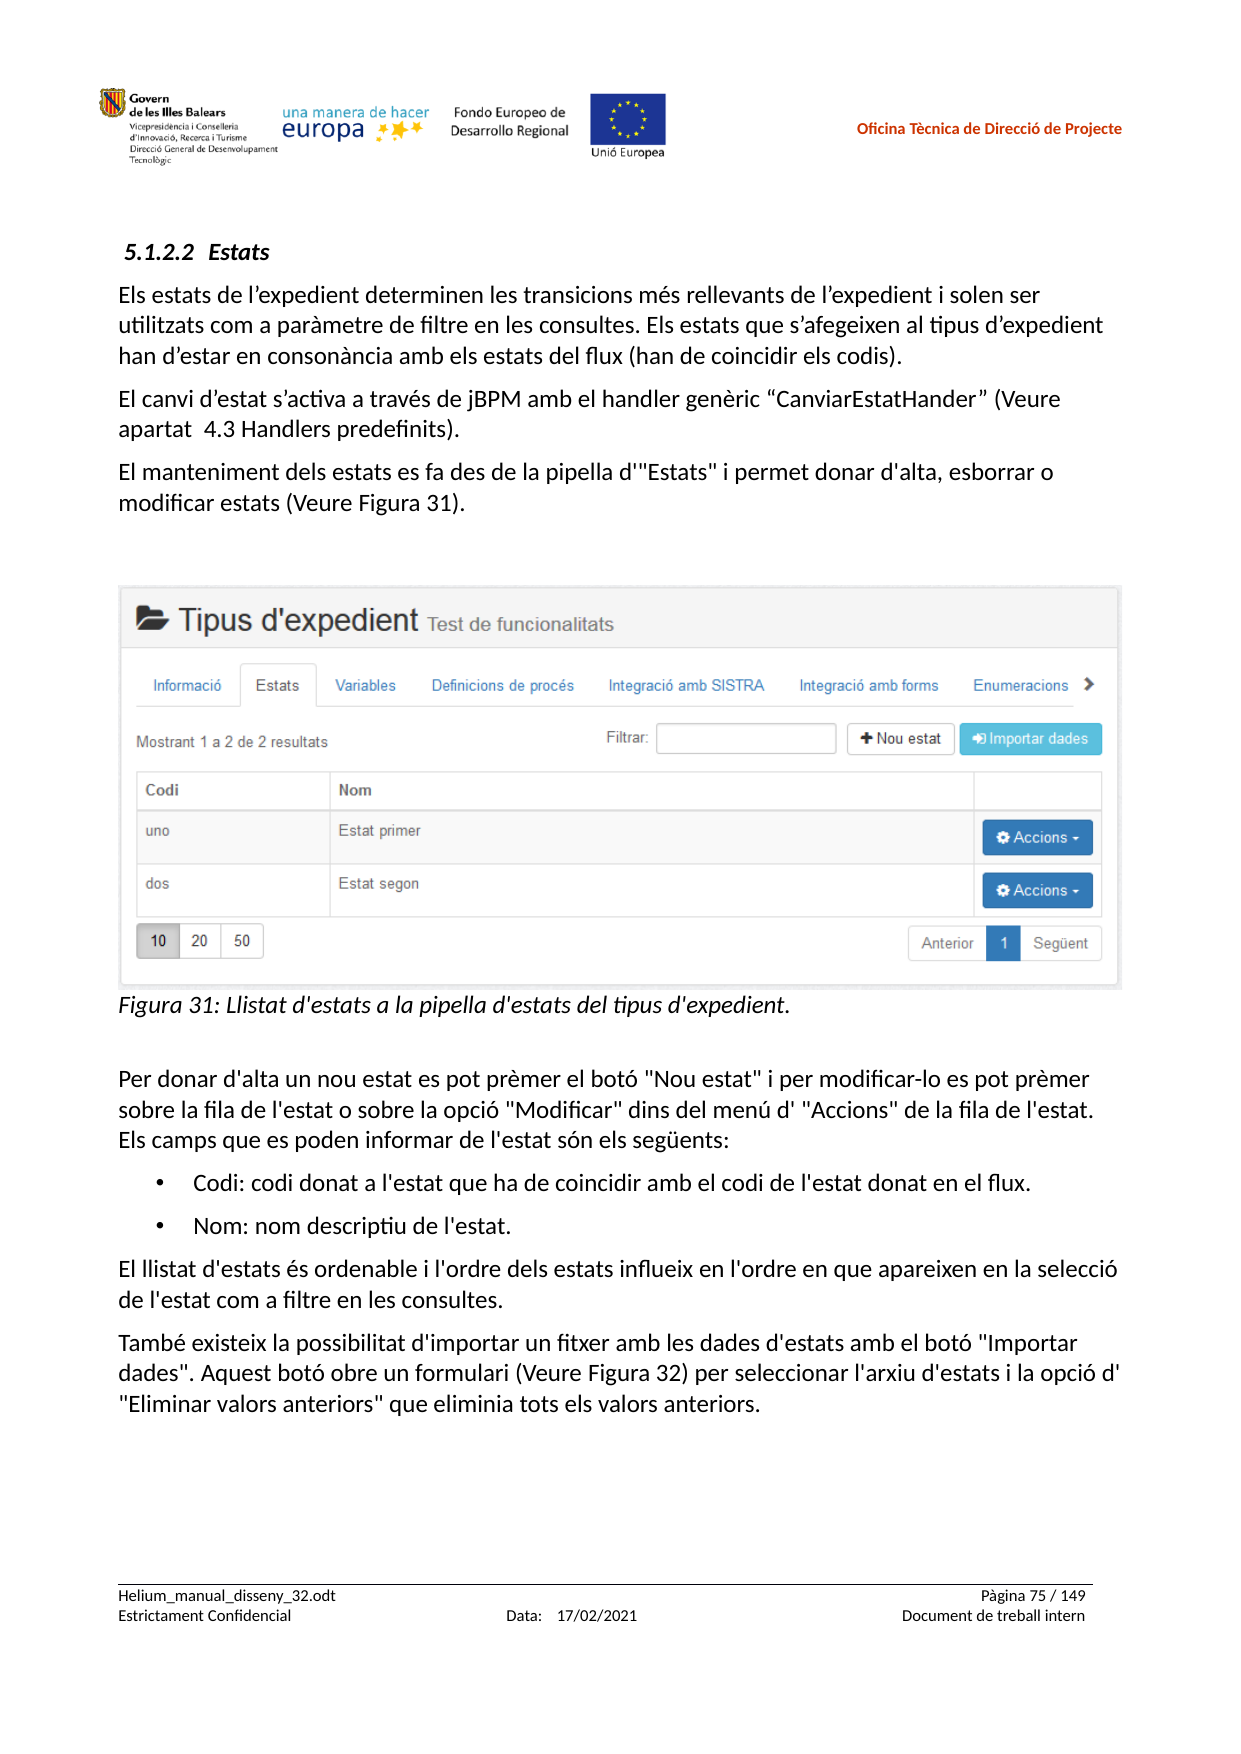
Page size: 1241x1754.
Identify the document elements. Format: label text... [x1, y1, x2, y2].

list Codi: codi donat a l'estat que ha de coincidir amb el codi de l'estat donat en el flux. [156, 1167, 1122, 1198]
picture [99, 87, 668, 166]
text El canvi d’estat s’activa a través de jBPM amb el handler genèric “CanviarEstatHander” (Veure apartat 4.3Handlers predefinits). [118, 383, 1122, 444]
text El manteniment dels estats es fa des de la pipella d'"Estats" i permet donar d'alta, esborrar o modificar estats (Veure Figura 31). [118, 456, 1122, 517]
text Per donar d'alta un nou estat es pot prèmer el botó "Nou estat" i per modificar-lo es pot prèmer sobre la fila de l'estat o sobre la opció "Modificar" dins del menú d' "Accions" de la fila de l'estat. Els camps que es poden informar de l'estat són els següents: [118, 1063, 1122, 1155]
text Figura 31: Llistat d'estats a la pipella d'estats del tipus d'expedient. [118, 990, 1122, 1020]
text Els estats de l’expedient determinen les transicions més rellevants de l’expedient i solen ser utilitzats com a paràmetre de filtre en les consultes. Els estats que s’afegeixen al tipus d’expedient han d’estar en consonància amb els estats del flux (han de coincidir els codis). [118, 279, 1122, 370]
text També existeix la possibilitat d'importar un fitxer amb les dades d'estats amb el botó "Importar dades". Aquest botó obre un formulari (Veure Figura 32) per seleccionar l'arxiu d'estats i la opció d' "Eliminar valors anteriors" que eliminia tots els valors anteriors. [118, 1327, 1122, 1418]
subtitle Estats [118, 236, 1122, 266]
picture [118, 585, 1123, 990]
list Nom: nom descriptiu de l'estat. [156, 1210, 1122, 1241]
text El llistat d'estats és ordenable i l'ordre dels estats influeix en l'ordre en que apareixen en la selecció de l'estat com a filtre en les consultes. [118, 1253, 1122, 1314]
